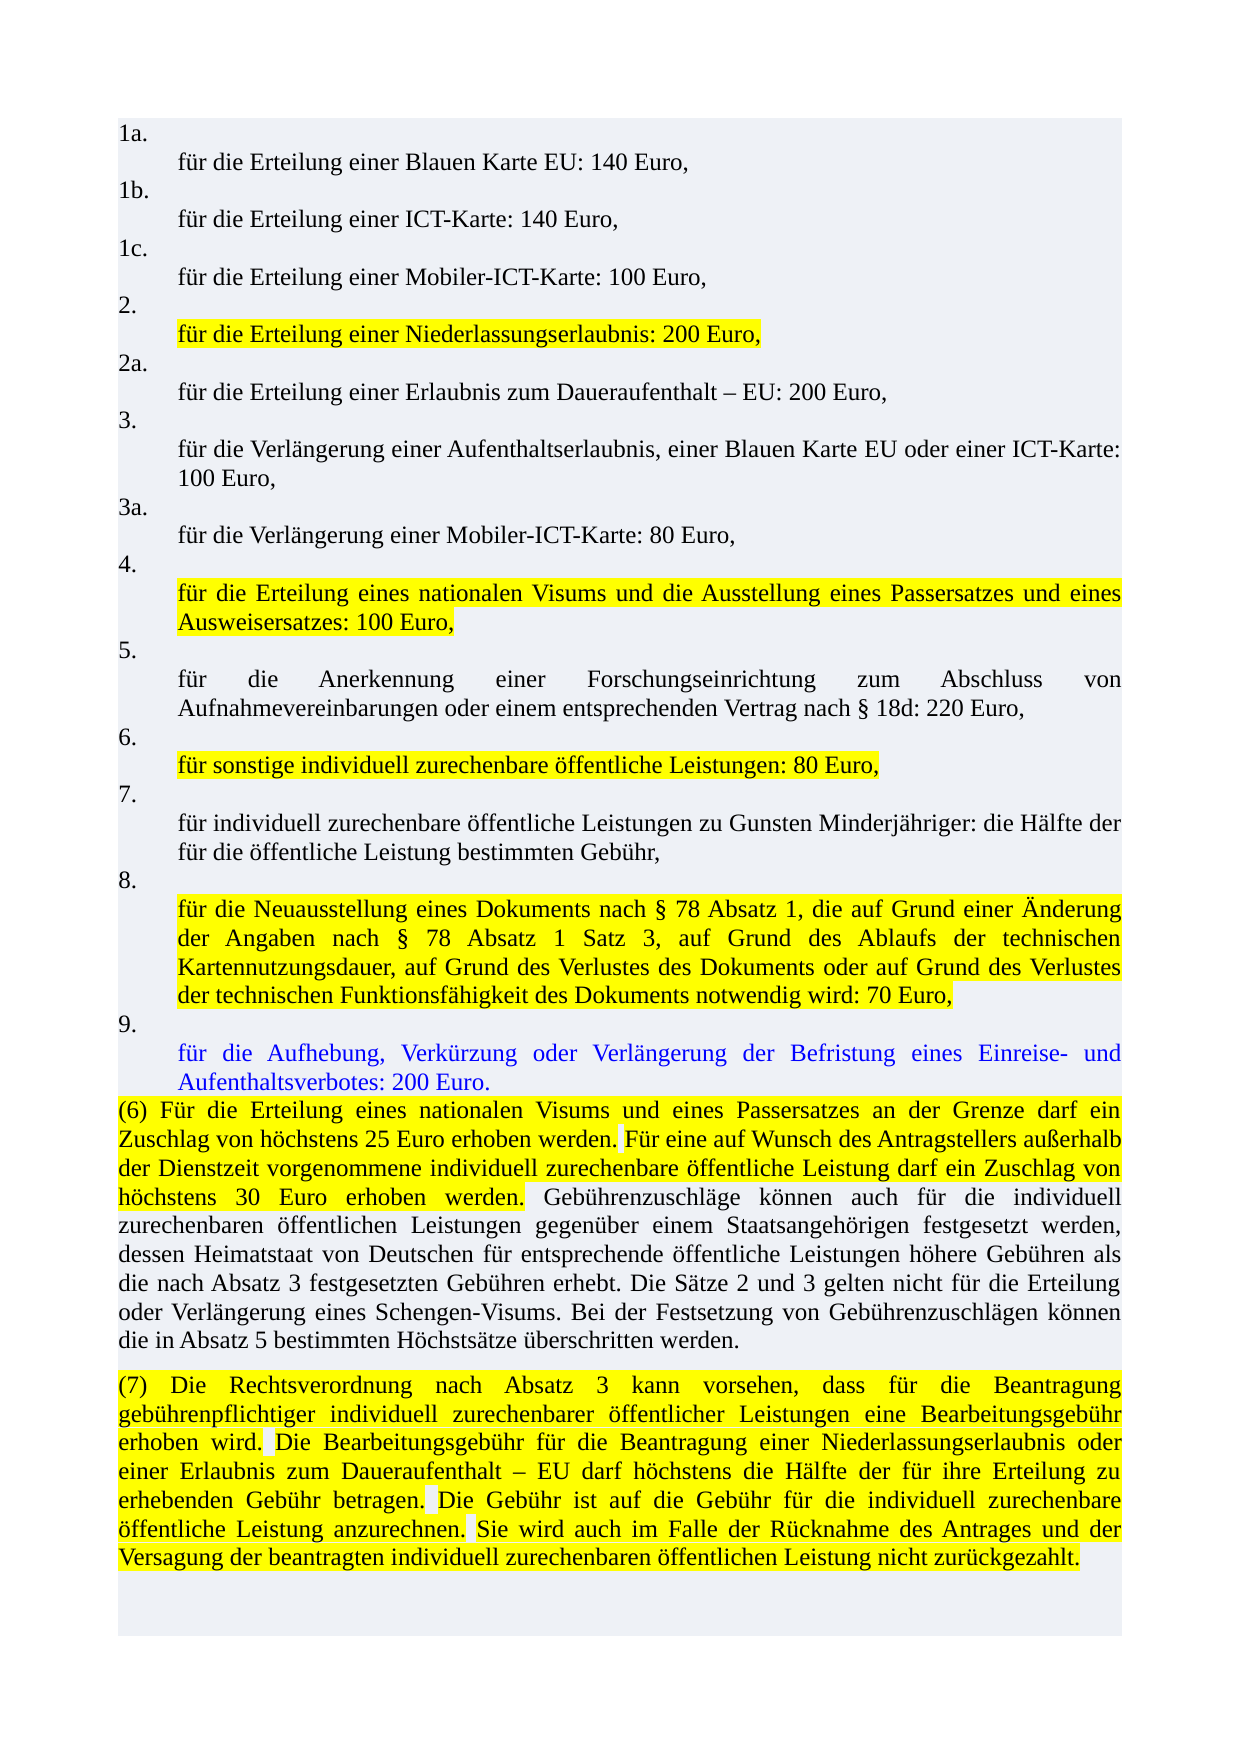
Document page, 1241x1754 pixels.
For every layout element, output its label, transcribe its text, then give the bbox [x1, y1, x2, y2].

subtitle 9. [118, 1009, 1122, 1038]
list für die Erteilung einer Niederlassungserlaubnis: 200 Euro, [177, 319, 1122, 348]
subtitle 8. [118, 866, 1122, 894]
list für sonstige individuell zurechenbare öffentliche Leistungen: 80 Euro, [177, 751, 1122, 779]
list für die Verlängerung einer Mobiler-ICT-Karte: 80 Euro, [177, 521, 1122, 549]
subtitle 1b. [118, 176, 1122, 204]
subtitle 5. [118, 636, 1122, 664]
list für die Erteilung einer ICT-Karte: 140 Euro, [177, 204, 1122, 233]
subtitle 2. [118, 291, 1122, 319]
subtitle 3. [118, 406, 1122, 434]
list für die Erteilung eines nationalen Visums und die Ausstellung eines Passersatzes und eines Ausweisersatzes: 100 Euro, [177, 578, 1122, 636]
list für die Anerkennung einer Forschungseinrichtung zum Abschluss von Aufnahmevereinbarungen oder einem entsprechenden Vertrag nach § 18d: 220 Euro, [177, 664, 1122, 722]
subtitle 2a. [118, 348, 1122, 377]
list für die Erteilung einer Mobiler-ICT-Karte: 100 Euro, [177, 262, 1122, 291]
subtitle 7. [118, 779, 1122, 808]
list für die Erteilung einer Blauen Karte EU: 140 Euro, [177, 147, 1122, 176]
list für individuell zurechenbare öffentliche Leistungen zu Gunsten Minderjähriger: die Hälfte der für die öffentliche Leistung bestimmten Gebühr, [177, 808, 1122, 866]
text (7) Die Rechtsverordnung nach Absatz 3 kann vorsehen, dass für die Beantragung gebührenpflichtiger individuell zurechenbarer öffentlicher Leistungen eine Bearbeitungsgebühr erhoben wird. Die Bearbeitungsgebühr für die Beantragung einer Niederlassungserlaubnis oder einer Erlaubnis zum Daueraufenthalt – EU darf höchstens die Hälfte der für ihre Erteilung zu erhebenden Gebühr betragen. Die Gebühr ist auf die Gebühr für die individuell zurechenbare öffentliche Leistung anzurechnen. Sie wird auch im Falle der Rücknahme des Antrages und der Versagung der beantragten individuell zurechenbaren öffentlichen Leistung nicht zurückgezahlt. [118, 1370, 1122, 1571]
list für die Neuausstellung eines Dokuments nach § 78 Absatz 1, die auf Grund einer Änderung der Angaben nach § 78 Absatz 1 Satz 3, auf Grund des Ablaufs der technischen Kartennutzungsdauer, auf Grund des Verlustes des Dokuments oder auf Grund des Verlustes der technischen Funktionsfähigkeit des Dokuments notwendig wird: 70 Euro, [177, 894, 1122, 1009]
list für die Erteilung einer Erlaubnis zum Daueraufenthalt – EU: 200 Euro, [177, 377, 1122, 406]
subtitle 4. [118, 549, 1122, 578]
subtitle 1c. [118, 233, 1122, 262]
text (6) Für die Erteilung eines nationalen Visums und eines Passersatzes an der Grenze darf ein Zuschlag von höchstens 25 Euro erhoben werden. Für eine auf Wunsch des Antragstellers außerhalb der Dienstzeit vorgenommene individuell zurechenbare öffentliche Leistung darf ein Zuschlag von höchstens 30 Euro erhoben werden. Gebührenzuschläge können auch für die individuell zurechenbaren öffentlichen Leistungen gegenüber einem Staatsangehörigen festgesetzt werden, dessen Heimatstaat von Deutschen für entsprechende öffentliche Leistungen höhere Gebühren als die nach Absatz 3 festgesetzten Gebühren erhebt. Die Sätze 2 und 3 gelten nicht für die Erteilung oder Verlängerung eines Schengen-Visums. Bei der Festsetzung von Gebührenzuschlägen können die in Absatz 5 bestimmten Höchstsätze überschritten werden. [118, 1096, 1122, 1354]
subtitle 6. [118, 722, 1122, 751]
subtitle 1a. [118, 118, 1122, 147]
list für die Aufhebung, Verkürzung oder Verlängerung der Befristung eines Einreise- und Aufenthaltsverbotes: 200 Euro. [177, 1038, 1122, 1096]
subtitle 3a. [118, 492, 1122, 521]
list für die Verlängerung einer Aufenthaltserlaubnis, einer Blauen Karte EU oder einer ICT-Karte: 100 Euro, [177, 434, 1122, 492]
